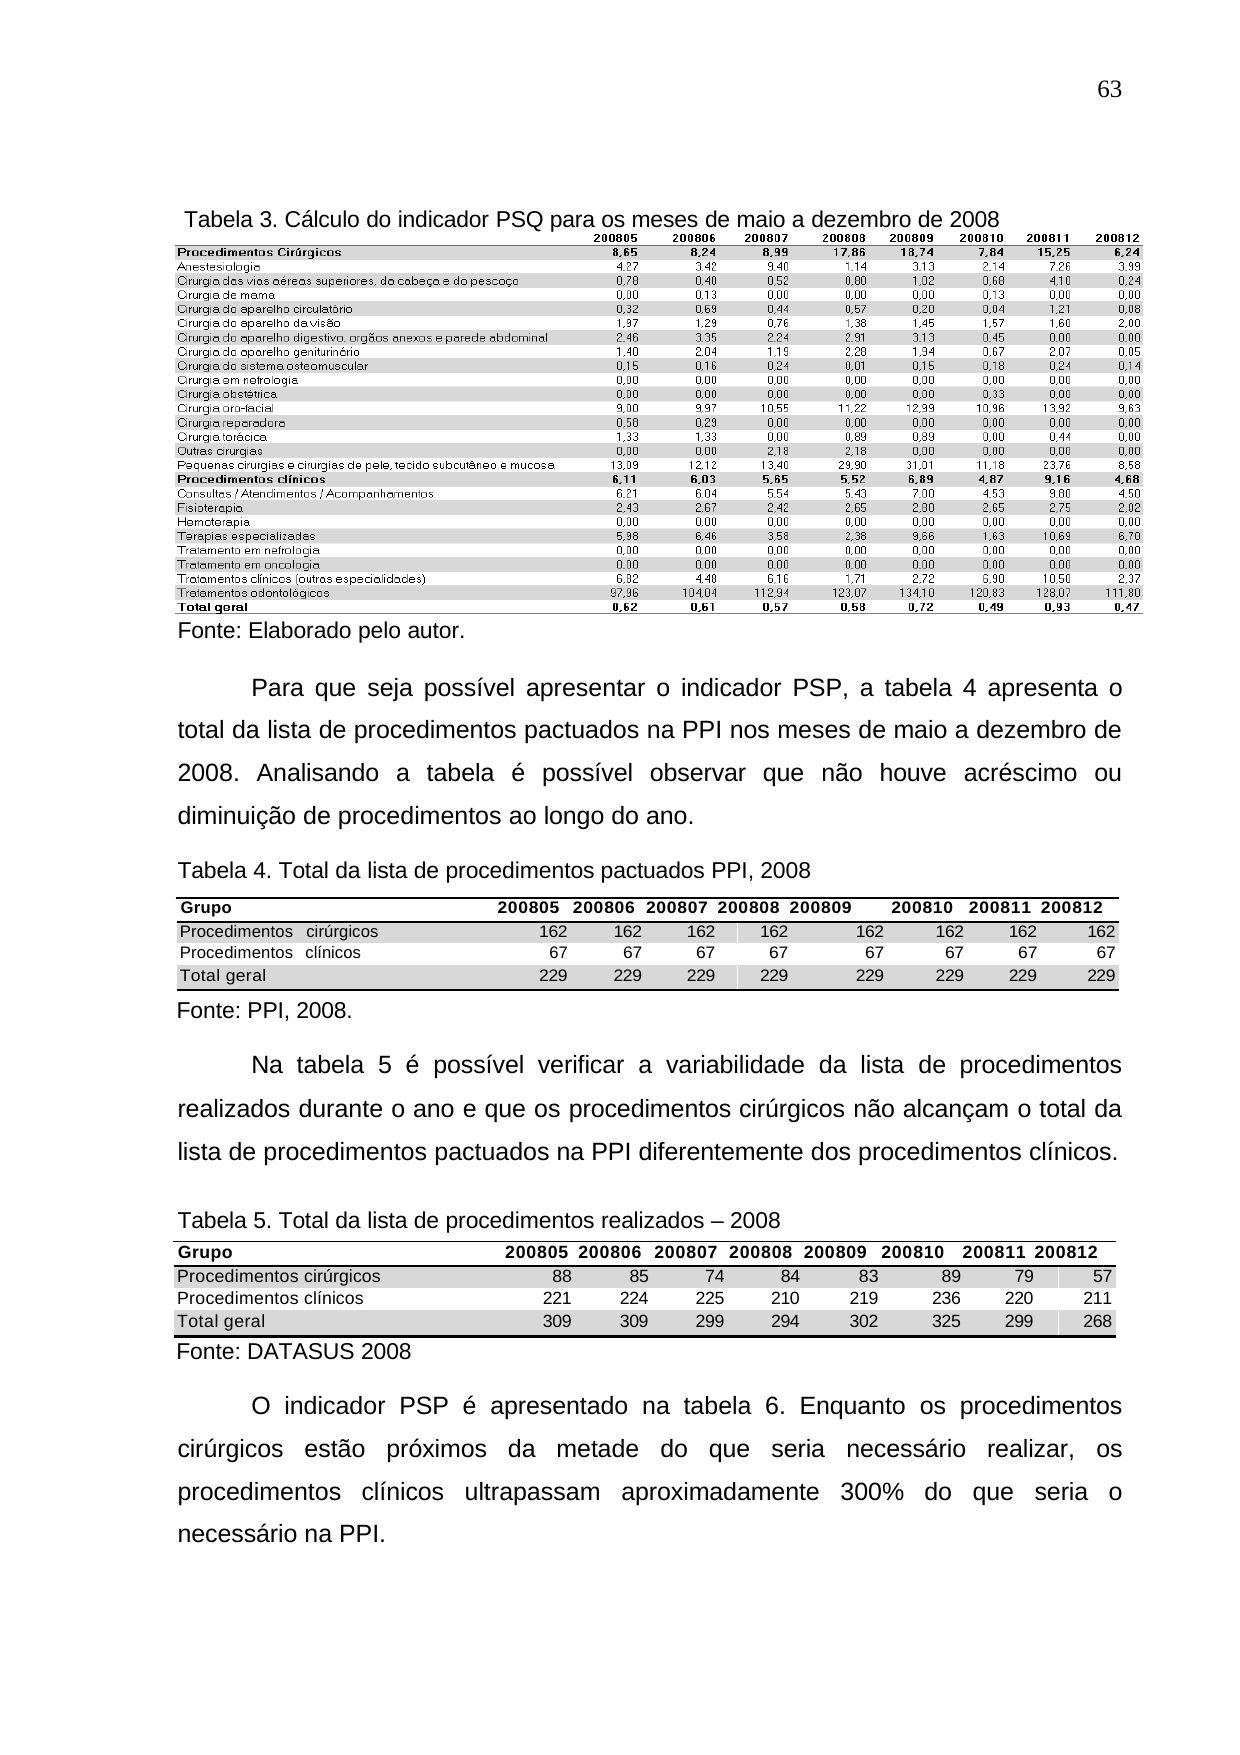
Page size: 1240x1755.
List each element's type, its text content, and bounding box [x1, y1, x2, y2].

table_header 79 [983, 1267, 1058, 1288]
table_cell Procedimentos clínicos [174, 1289, 478, 1310]
table_cell 229 [460, 965, 590, 989]
table_cell [983, 1338, 1058, 1372]
text Tabela 4. Total da lista de procedimentos pactuados PPI, 2008 [177, 857, 1154, 883]
table_header 84 [748, 1267, 825, 1288]
table_cell Procedimentos clínicos [177, 944, 460, 965]
table_cell [460, 991, 590, 1032]
table_cell 67 [738, 944, 822, 965]
table_cell [1059, 1338, 1116, 1372]
table_header 162 [986, 923, 1062, 943]
table_header 88 [478, 1267, 596, 1288]
table_cell 309 [478, 1310, 596, 1335]
text Para que seja possível apresentar o indicador PSP, a tabela 4 apresenta o total da lista de procedimentos pactuados na PPI nos meses de maio a dezembro de 2008. Analisando a tabela é possível observar que não houve acréscimo ou diminuição de procedimentos ao longo do ano. [177, 673, 1122, 830]
table_cell 236 [905, 1289, 983, 1310]
table_header 162 [1062, 923, 1119, 943]
table_header 162 [664, 923, 737, 943]
table_header 162 [460, 923, 590, 943]
table_cell 229 [664, 965, 737, 989]
table_header Procedimentos cirúrgicos [174, 1267, 478, 1288]
table_cell Total geral [174, 1310, 478, 1335]
text Grupo 200805 200806 200807 200808 200809 200810 200811 200812 [180, 898, 1154, 917]
text Fonte: Elaborado pelo autor. [177, 617, 1154, 644]
text Na tabela 5 é possível verificar a variabilidade da lista de procedimentos realizados durante o ano e que os procedimentos cirúrgicos não alcançam o total da lista de procedimentos pactuados na PPI diferentemente dos procedimentos clínicos. [177, 1050, 1122, 1165]
table_cell Fonte: DATASUS 2008 [174, 1338, 478, 1372]
table_cell 219 [825, 1289, 905, 1310]
table_cell [905, 1338, 983, 1372]
table_cell [596, 1338, 672, 1372]
table_cell 67 [986, 944, 1062, 965]
table_cell 67 [664, 944, 737, 965]
table_cell [664, 991, 737, 1032]
table_cell 229 [822, 965, 910, 989]
table_header 83 [825, 1267, 905, 1288]
table_header 162 [738, 923, 822, 943]
table_cell [910, 991, 986, 1032]
table_cell [1062, 991, 1119, 1032]
table_cell [738, 991, 822, 1032]
table_cell 67 [1062, 944, 1119, 965]
table_cell [672, 1338, 748, 1372]
text Grupo 200805 200806 200807 200808 200809 200810 200811 200812 [178, 1242, 1154, 1262]
table_cell 268 [1059, 1310, 1116, 1335]
table_cell 229 [986, 965, 1062, 989]
table_cell [748, 1338, 825, 1372]
table_cell 299 [672, 1310, 748, 1335]
table_header 162 [822, 923, 910, 943]
table_cell 211 [1059, 1289, 1116, 1310]
table_cell 67 [822, 944, 910, 965]
table_cell [478, 1338, 596, 1372]
table_header Procedimentos cirúrgicos [177, 923, 460, 943]
table_cell Total geral [177, 965, 460, 989]
table_cell 294 [748, 1310, 825, 1335]
table_cell 229 [738, 965, 822, 989]
table_cell [986, 991, 1062, 1032]
table_cell 221 [478, 1289, 596, 1310]
table_cell Fonte: PPI, 2008. [177, 991, 460, 1032]
table_cell [822, 991, 910, 1032]
table_cell 229 [590, 965, 664, 989]
table_header 74 [672, 1267, 748, 1288]
table_cell 225 [672, 1289, 748, 1310]
table_cell 302 [825, 1310, 905, 1335]
table_cell 224 [596, 1289, 672, 1310]
table_header 162 [590, 923, 664, 943]
table_cell 67 [910, 944, 986, 965]
table_header 85 [596, 1267, 672, 1288]
table_cell 67 [590, 944, 664, 965]
table_cell 220 [983, 1289, 1058, 1310]
table_cell 67 [460, 944, 590, 965]
table_cell [825, 1338, 905, 1372]
text Tabela 5. Total da lista de procedimentos realizados – 2008 [177, 1207, 1154, 1233]
table_cell 229 [910, 965, 986, 989]
table_header 162 [910, 923, 986, 943]
table_cell 299 [983, 1310, 1058, 1335]
table_cell 210 [748, 1289, 825, 1310]
table_cell 325 [905, 1310, 983, 1335]
table_header 57 [1059, 1267, 1116, 1288]
table_header 89 [905, 1267, 983, 1288]
table_cell [590, 991, 664, 1032]
table_cell 229 [1062, 965, 1119, 989]
text O indicador PSP é apresentado na tabela 6. Enquanto os procedimentos cirúrgicos estão próximos da metade do que seria necessário realizar, os procedimentos clínicos ultrapassam aproximadamente 300% do que seria o necessário na PPI. [177, 1391, 1122, 1548]
table_cell 309 [596, 1310, 672, 1335]
